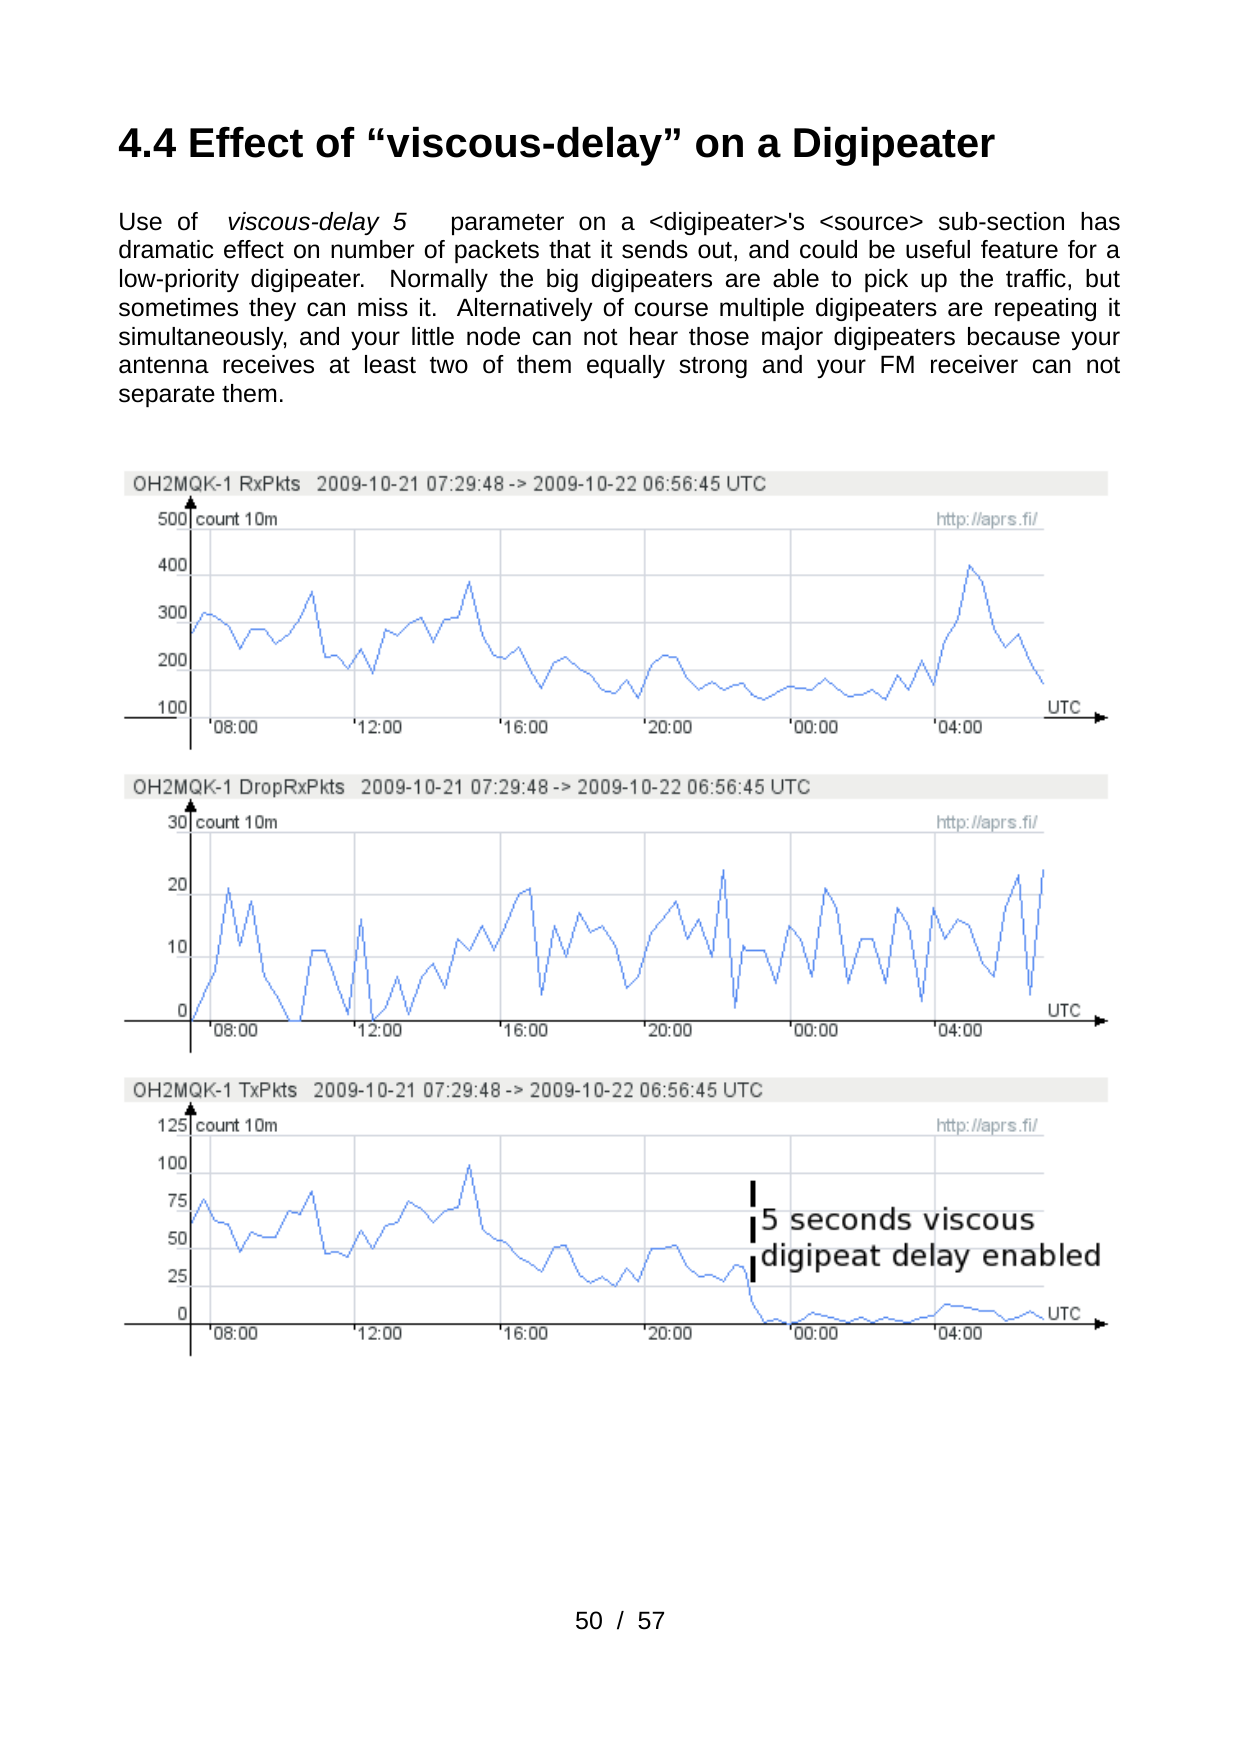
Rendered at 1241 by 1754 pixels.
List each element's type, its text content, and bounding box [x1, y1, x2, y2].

subtitle Effect of “viscous-delay” on a Digipeater [118, 118, 1122, 166]
text Use of viscous-delay 5 parameter on a <digipeater>'s <source> sub-section has dramatic effect on number of packets that it sends out, and could be useful feature for a low-priority digipeater. Normally the big digipeaters are able to pick up the traffic, but sometimes they can miss it. Alternatively of course multiple digipeaters are repeating it simultaneously, and your little node can not hear those major digipeaters because your antenna receives at least two of them equally strong and your FM receiver can not separate them. [118, 207, 1122, 408]
picture [118, 460, 1123, 1358]
